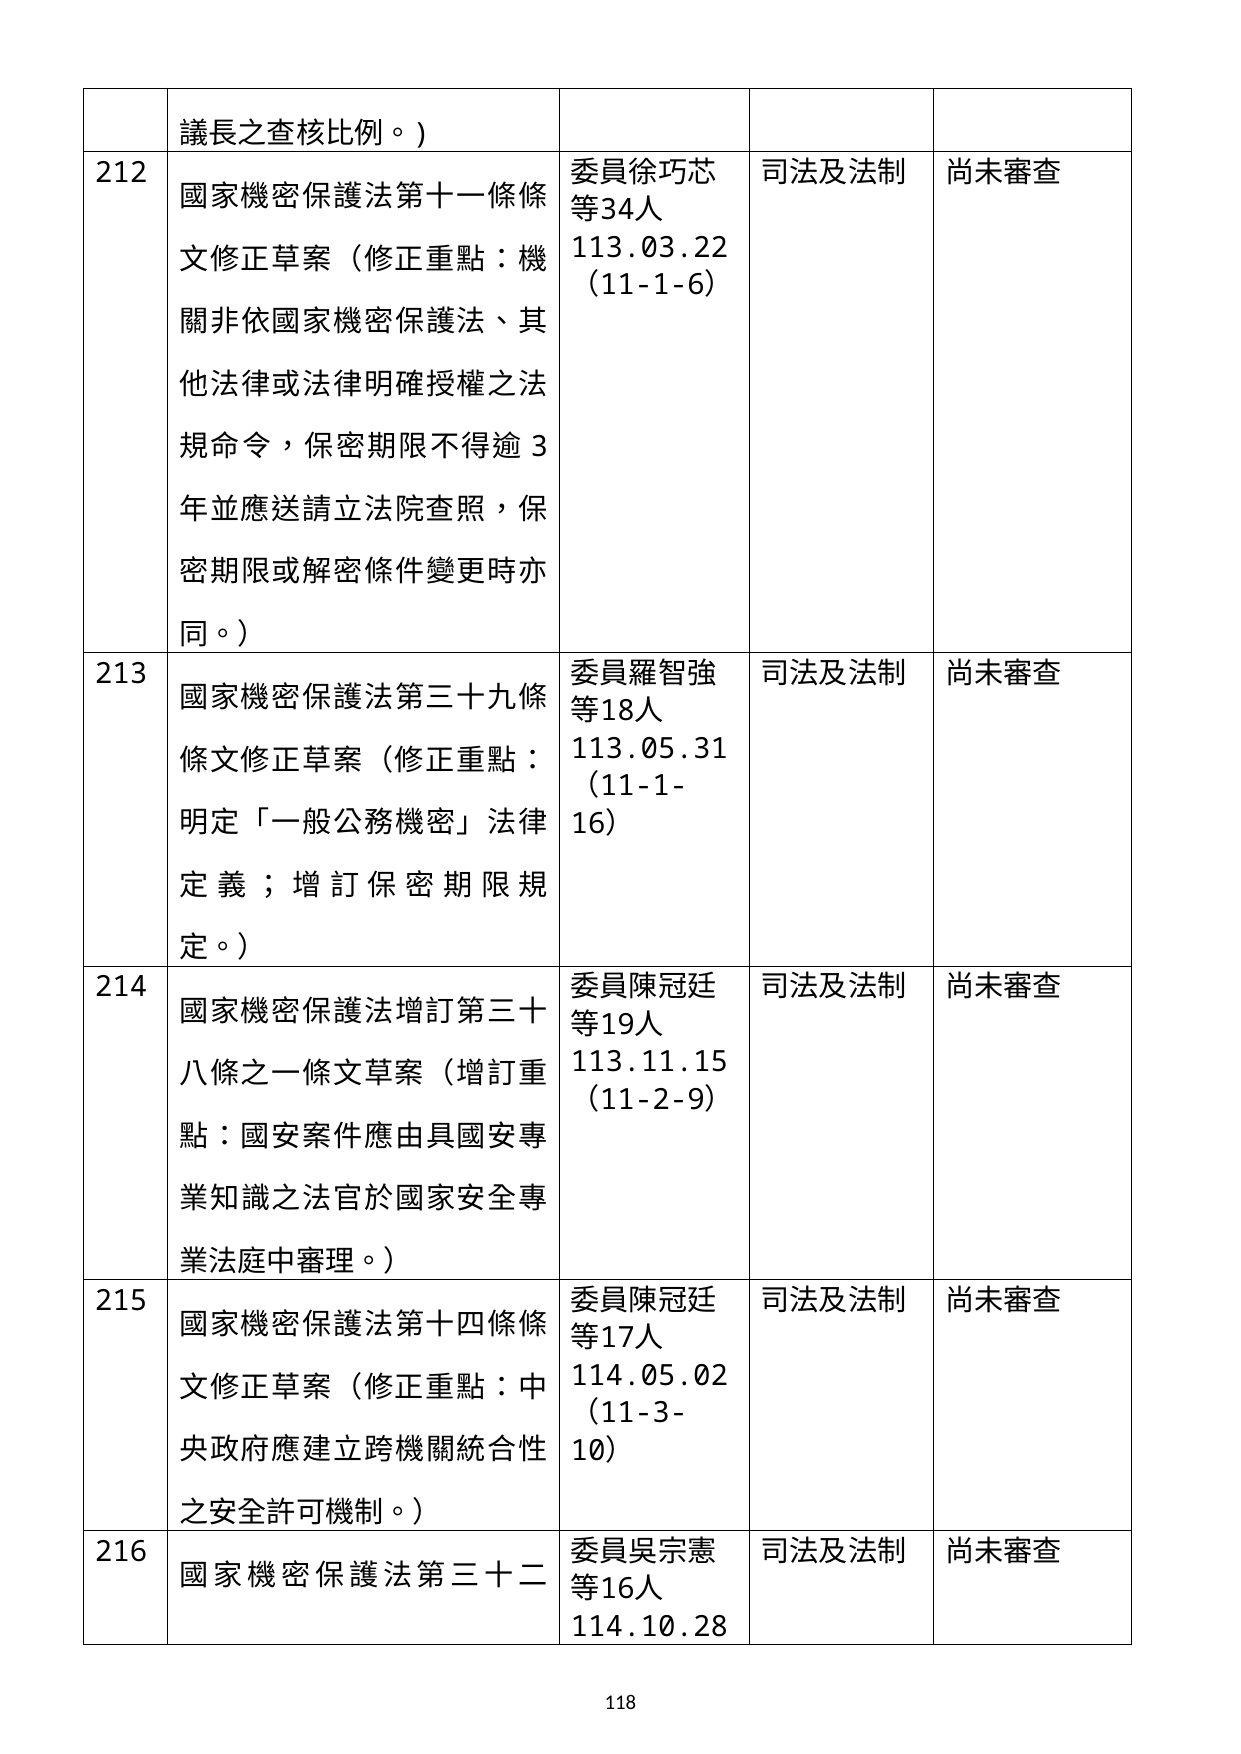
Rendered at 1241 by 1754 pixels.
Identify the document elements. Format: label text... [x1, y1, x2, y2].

table_cell 國家機密保護法增訂第三十八條之一條文草案（增訂重點：國安案件應由具國安專業知識之法官於國家安全專業法庭中審理。） [168, 967, 559, 1279]
table_cell 尚未審查 [934, 152, 1131, 652]
table_cell [750, 89, 933, 151]
table_cell 214 [84, 967, 167, 1279]
table_cell 司法及法制 [750, 152, 933, 652]
table_cell 尚未審查 [934, 967, 1131, 1279]
table_cell 國家機密保護法第三十九條條文修正草案（修正重點：明定「一般公務機密」法律定義；增訂保密期限規定。） [168, 653, 559, 966]
table_cell 尚未審查 [934, 1280, 1131, 1530]
table_cell 委員吳宗憲 等16人 114.10.28 [560, 1531, 749, 1644]
table_cell 司法及法制 [750, 1531, 933, 1644]
table_cell 議長之查核比例。) [168, 89, 559, 151]
table_cell 委員羅智強 等18人 113.05.31 （11-1-16） [560, 653, 749, 966]
table_cell 215 [84, 1280, 167, 1530]
table_cell 委員陳冠廷 等19人 113.11.15 （11-2-9） [560, 967, 749, 1279]
table_cell 國家機密保護法第十四條條文修正草案（修正重點：中央政府應建立跨機關統合性之安全許可機制。） [168, 1280, 559, 1530]
table_cell 國家機密保護法第三十二 [168, 1531, 559, 1644]
table_cell 212 [84, 152, 167, 652]
table_cell 司法及法制 [750, 967, 933, 1279]
table_cell 委員徐巧芯 等34人 113.03.22 （11-1-6） [560, 152, 749, 652]
table_cell [560, 89, 749, 151]
table_cell 尚未審查 [934, 1531, 1131, 1644]
table_cell 216 [84, 1531, 167, 1644]
table_cell 213 [84, 653, 167, 966]
table_cell 委員陳冠廷 等17人 114.05.02 （11-3-10） [560, 1280, 749, 1530]
table_cell [84, 89, 167, 151]
table_cell 司法及法制 [750, 653, 933, 966]
table_cell 國家機密保護法第十一條條文修正草案（修正重點：機關非依國家機密保護法、其他法律或法律明確授權之法規命令，保密期限不得逾3年並應送請立法院查照，保密期限或解密條件變更時亦同。） [168, 152, 559, 652]
table_cell [934, 89, 1131, 151]
table_cell 尚未審查 [934, 653, 1131, 966]
table_cell 司法及法制 [750, 1280, 933, 1530]
